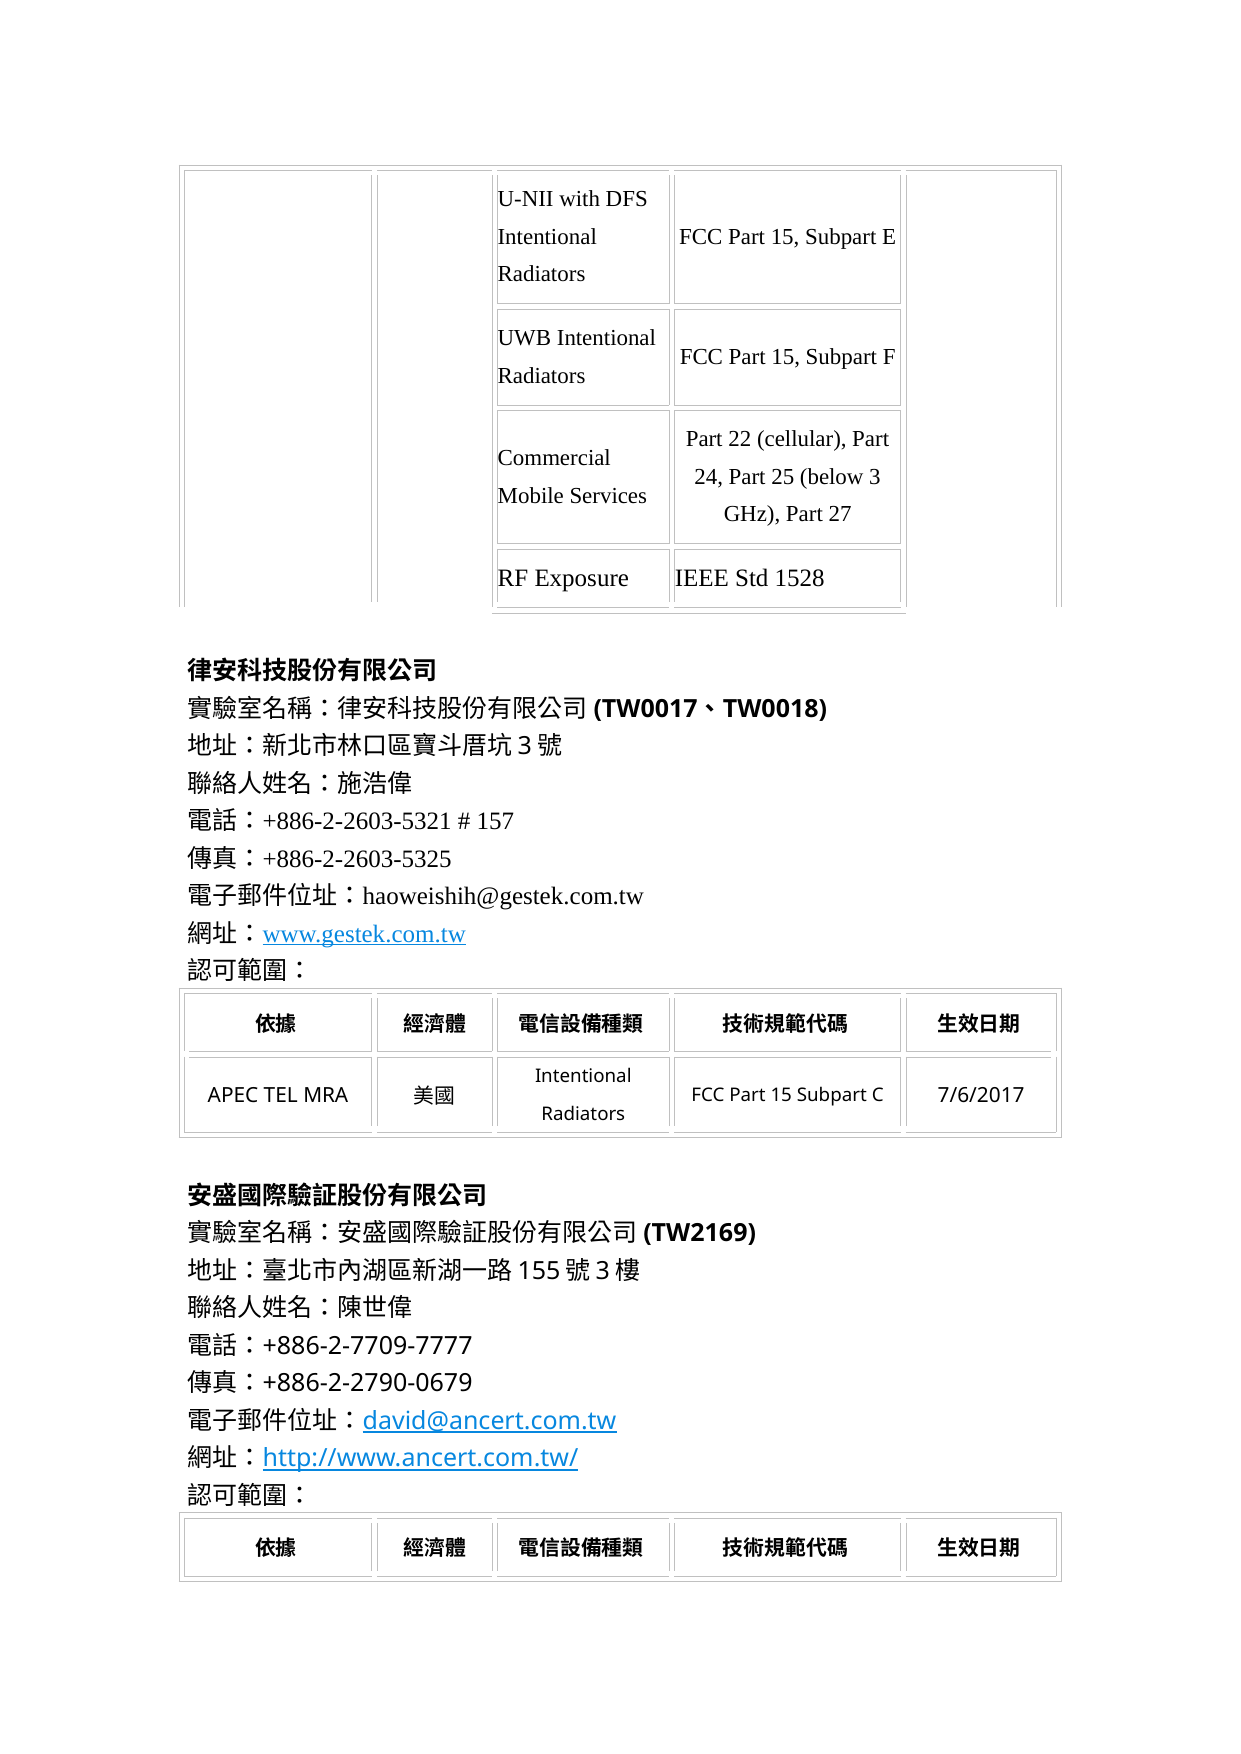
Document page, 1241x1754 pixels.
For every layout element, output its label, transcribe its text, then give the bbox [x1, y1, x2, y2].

table_header 依據 [181, 989, 374, 1051]
table_cell Commercial Mobile Services [495, 405, 672, 543]
table_header 電信設備種類 [495, 989, 672, 1051]
table_header 生效日期 [903, 1513, 1059, 1576]
text 實驗室名稱：安盛國際驗証股份有限公司 (TW2169) [187, 1212, 1053, 1249]
table_cell FCC Part 15 Subpart C [672, 1051, 903, 1132]
text 地址：新北市林口區寶斗厝坑3號 聯絡人姓名：施浩偉 [187, 725, 1053, 800]
text 電話：+886-2-2603-5321 # 157 [187, 800, 1053, 837]
text 安盛國際驗証股份有限公司 [187, 1174, 1053, 1212]
table_cell Part 22 (cellular), Part 24, Part 25 (below 3 GHz), Part 27 [672, 405, 903, 543]
table_cell RF Exposure [495, 543, 672, 607]
table_cell FCC Part 15, Subpart F [672, 303, 903, 404]
table_header 電信設備種類 [495, 1513, 672, 1576]
text 網址：www.gestek.com.tw [187, 912, 1053, 950]
table_cell [374, 166, 494, 607]
table_cell U-NII with DFS Intentional Radiators [495, 166, 672, 303]
table_header 經濟體 [374, 989, 494, 1051]
text 認可範圍： [187, 950, 1053, 987]
table_cell Intentional Radiators [495, 1051, 672, 1132]
table_cell APEC TEL MRA [181, 1051, 374, 1132]
table_header 依據 [181, 1513, 374, 1576]
text 地址：臺北市內湖區新湖一路155號3樓 聯絡人姓名：陳世偉 [187, 1249, 1053, 1324]
table_cell 美國 [374, 1051, 494, 1132]
text 電話：+886-2-7709-7777 [187, 1324, 1053, 1362]
table_cell FCC Part 15, Subpart E [672, 166, 903, 303]
text 傳真：+886-2-2790-0679 [187, 1362, 1053, 1399]
table_header 技術規範代碼 [672, 989, 903, 1051]
table_cell 7/6/2017 [903, 1051, 1059, 1132]
table_cell IEEE Std 1528 [672, 543, 903, 607]
text 網址：http://www.ancert.com.tw/ [187, 1437, 1053, 1474]
text 實驗室名稱：律安科技股份有限公司 (TW0017、TW0018) [187, 687, 1053, 725]
text 認可範圍： [187, 1474, 1053, 1512]
table_header 技術規範代碼 [672, 1513, 903, 1576]
table_cell [181, 166, 374, 607]
text 電子郵件位址：haoweishih@gestek.com.tw [187, 875, 1053, 912]
table_header 生效日期 [903, 989, 1059, 1051]
text 電子郵件位址：david@ancert.com.tw [187, 1399, 1053, 1437]
table_cell UWB Intentional Radiators [495, 303, 672, 404]
text 律安科技股份有限公司 [187, 650, 1053, 687]
table_header 經濟體 [374, 1513, 494, 1576]
table_cell [903, 166, 1059, 607]
text 傳真：+886-2-2603-5325 [187, 837, 1053, 875]
